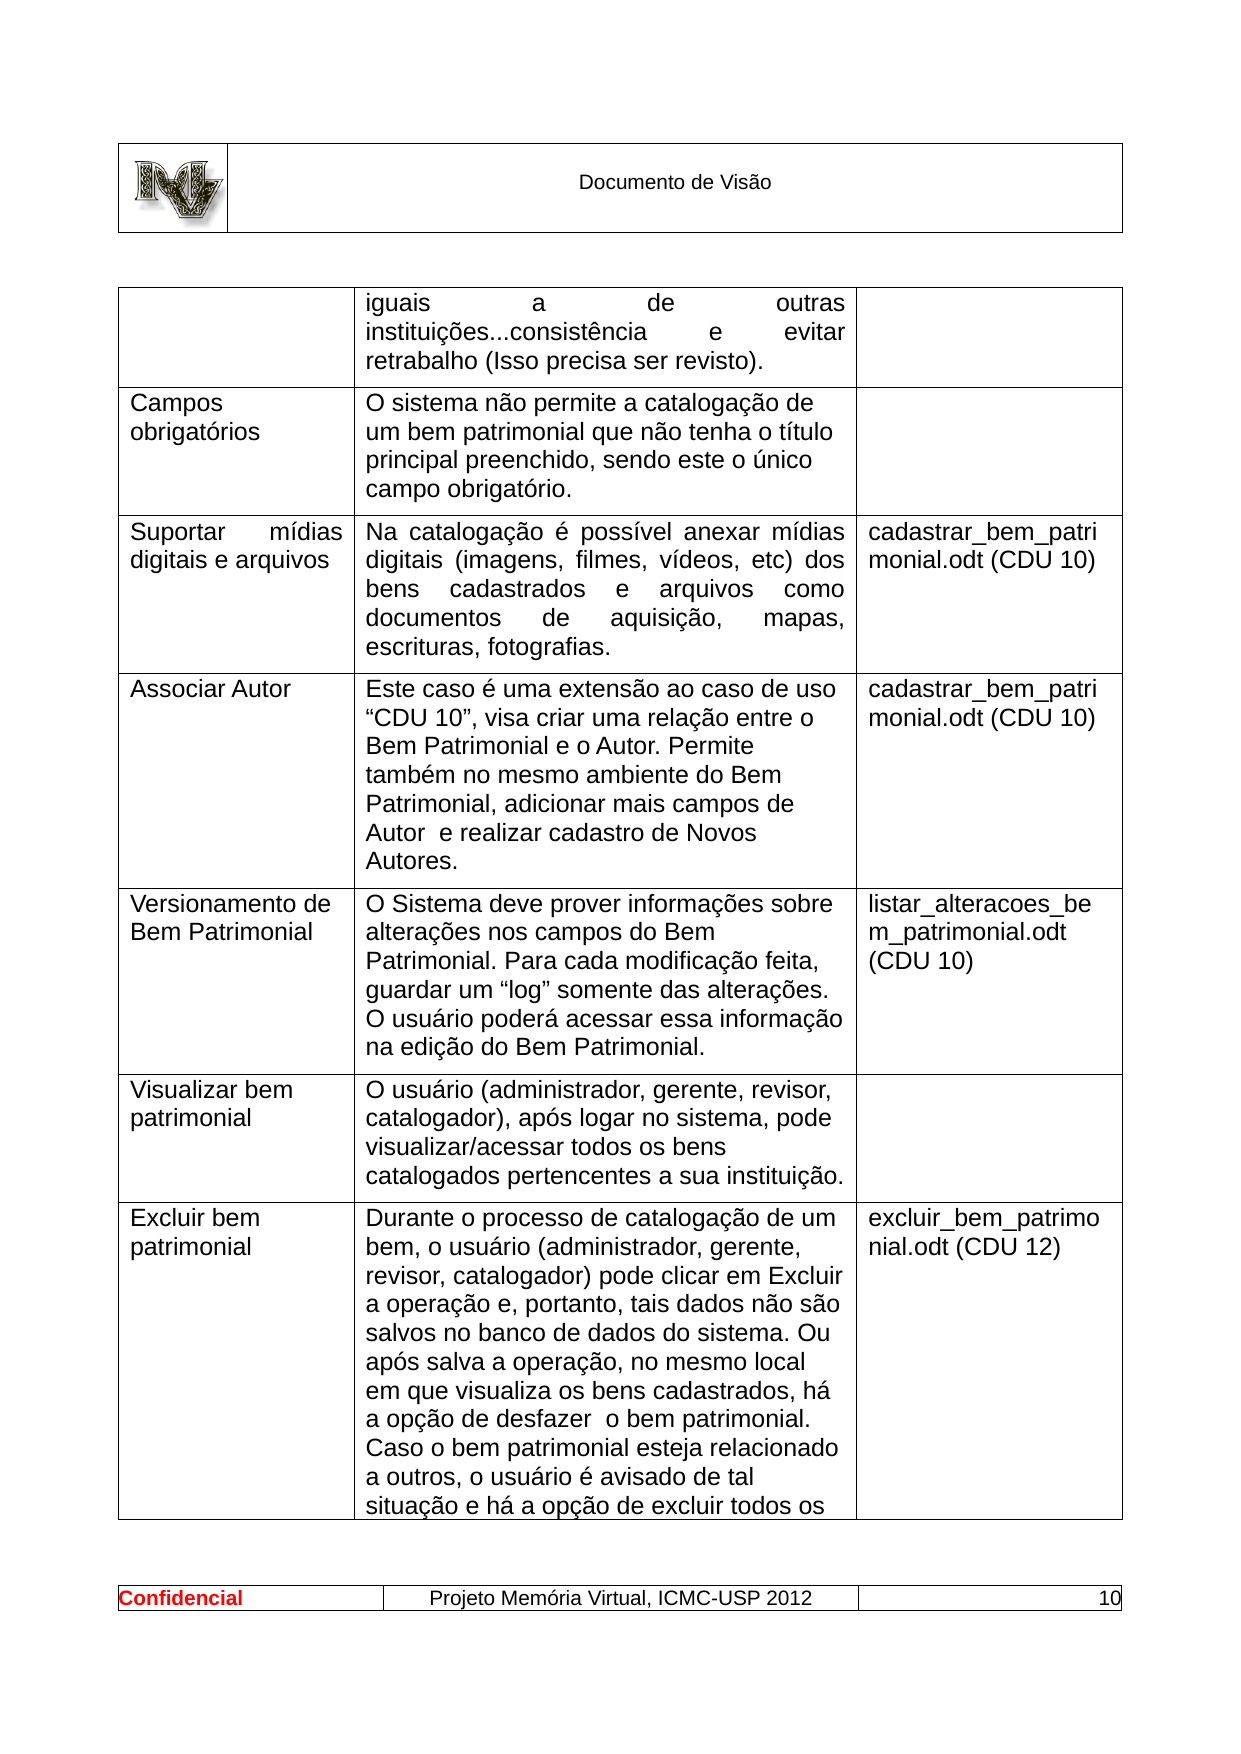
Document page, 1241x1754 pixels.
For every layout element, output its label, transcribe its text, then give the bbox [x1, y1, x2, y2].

table_cell [857, 288, 1122, 387]
table_cell Associar Autor [119, 674, 354, 887]
picture [129, 148, 226, 232]
table_cell Suportar mídias digitais e arquivos [119, 516, 354, 673]
table_cell O Sistema deve prover informações sobre alterações nos campos do Bem Patrimonial. Para cada modificação feita, guardar um “log” somente das alterações. O usuário poderá acessar essa informação na edição do Bem Patrimonial. [355, 889, 856, 1073]
table_cell listar_alteracoes_bem_patrimonial.odt (CDU 10) [857, 889, 1122, 1073]
table_cell Durante o processo de catalogação de um bem, o usuário (administrador, gerente, revisor, catalogador) pode clicar em Excluir a operação e, portanto, tais dados não são salvos no banco de dados do sistema. Ou após salva a operação, no mesmo local em que visualiza os bens cadastrados, há a opção de desfazer o bem patrimonial. Caso o bem patrimonial esteja relacionado a outros, o usuário é avisado de tal situação e há a opção de excluir todos os [355, 1203, 856, 1519]
table_cell Campos obrigatórios [119, 388, 354, 515]
table_cell Versionamento de Bem Patrimonial [119, 889, 354, 1073]
table_cell Este caso é uma extensão ao caso de uso “CDU 10”, visa criar uma relação entre o Bem Patrimonial e o Autor. Permite também no mesmo ambiente do Bem Patrimonial, adicionar mais campos de Autor e realizar cadastro de Novos Autores. [355, 674, 856, 887]
table_cell Excluir bem patrimonial [119, 1203, 354, 1519]
table_cell [119, 288, 354, 387]
table_cell O usuário (administrador, gerente, revisor, catalogador), após logar no sistema, pode visualizar/acessar todos os bens catalogados pertencentes a sua instituição. [355, 1075, 856, 1202]
table_cell cadastrar_bem_patrimonial.odt (CDU 10) [857, 516, 1122, 673]
table_cell cadastrar_bem_patrimonial.odt (CDU 10) [857, 674, 1122, 887]
table_cell [857, 388, 1122, 515]
table_cell Visualizar bem patrimonial [119, 1075, 354, 1202]
table_cell Na catalogação é possível anexar mídias digitais (imagens, filmes, vídeos, etc) dos bens cadastrados e arquivos como documentos de aquisição, mapas, escrituras, fotografias. [355, 516, 856, 673]
table_cell iguais a de outras instituições...consistência e evitar retrabalho (Isso precisa ser revisto). [355, 288, 856, 387]
table_cell [857, 1075, 1122, 1202]
table_cell excluir_bem_patrimonial.odt (CDU 12) [857, 1203, 1122, 1519]
table_cell O sistema não permite a catalogação de um bem patrimonial que não tenha o título principal preenchido, sendo este o único campo obrigatório. [355, 388, 856, 515]
